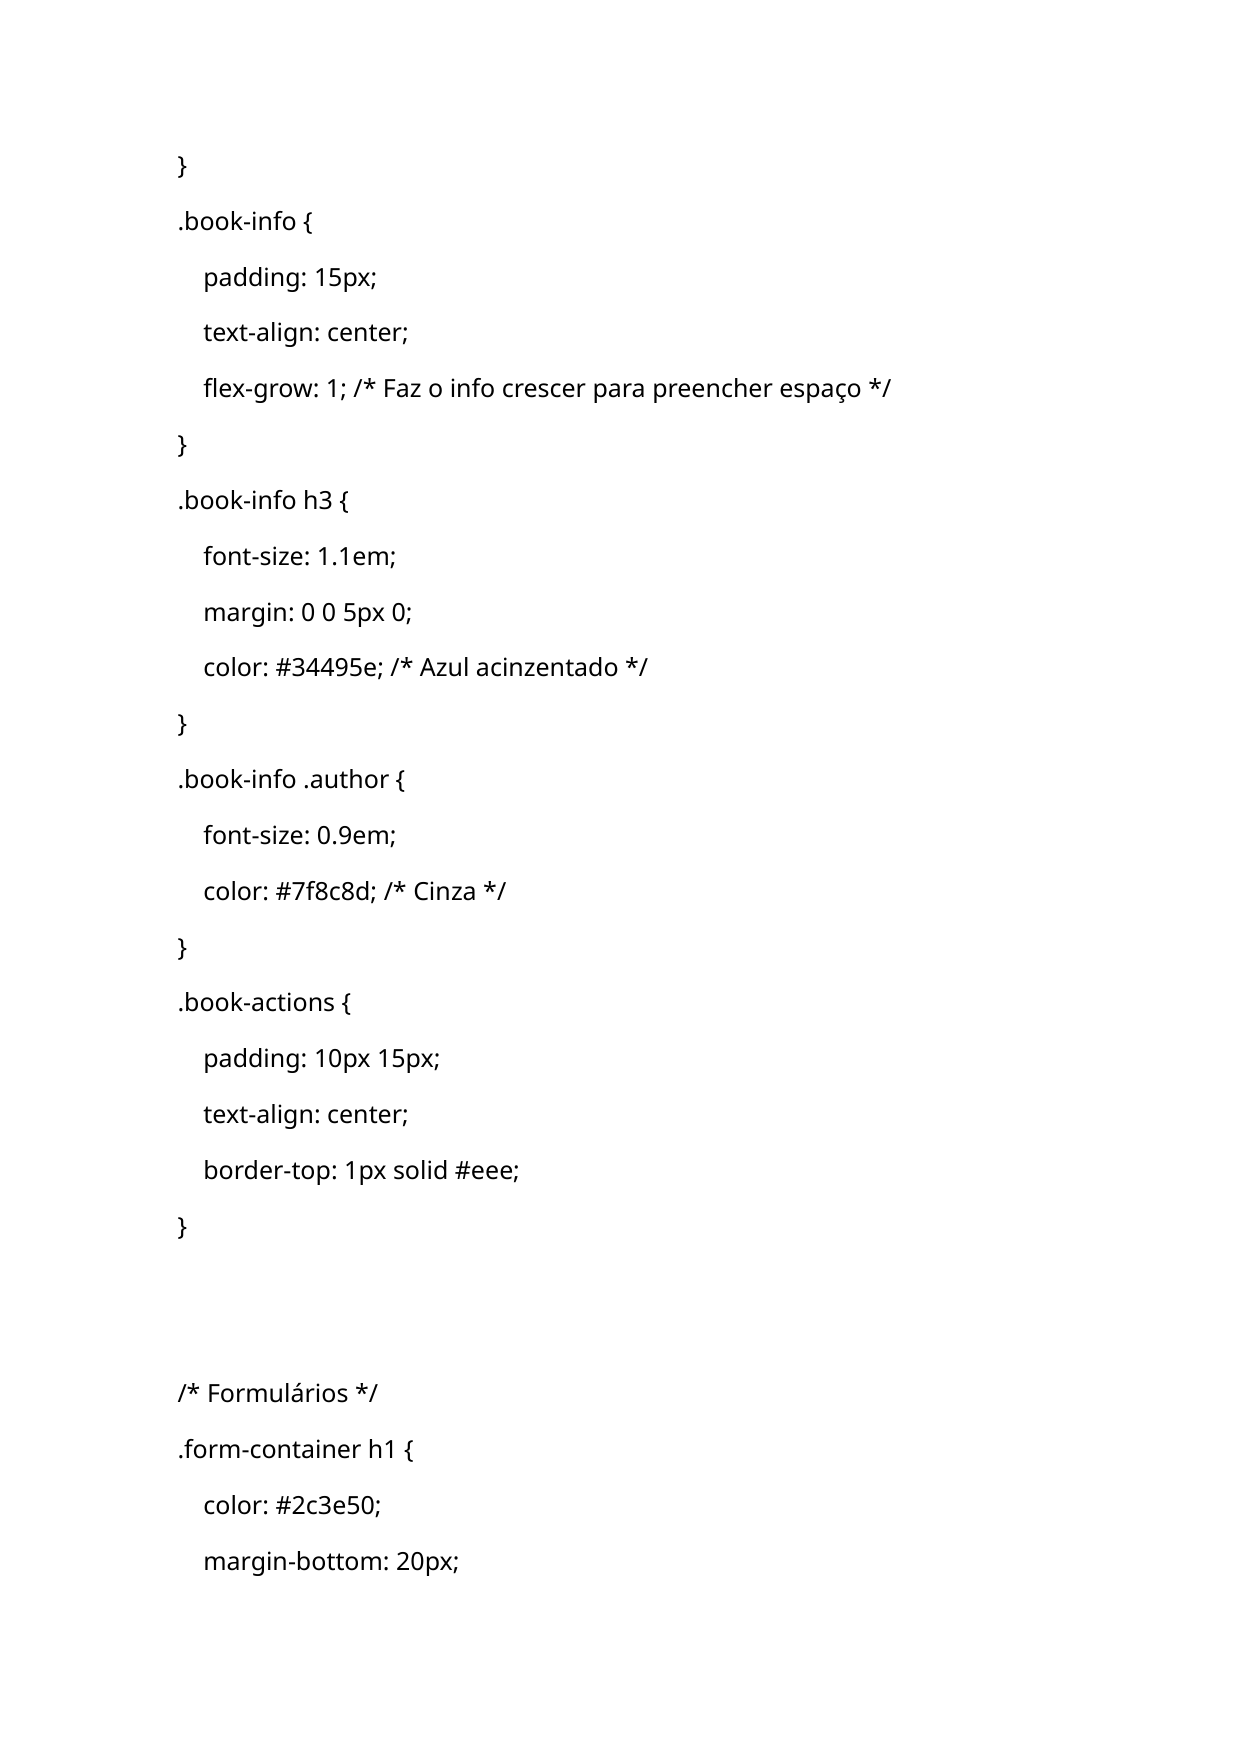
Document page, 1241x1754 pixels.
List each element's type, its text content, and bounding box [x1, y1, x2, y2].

text color: #7f8c8d; /* Cinza */ [177, 873, 1063, 907]
text } [177, 427, 1063, 461]
text /* Formulários */ [177, 1376, 1063, 1410]
text text-align: center; [177, 1097, 1063, 1131]
text font-size: 0.9em; [177, 818, 1063, 852]
text flex-grow: 1; /* Faz o info crescer para preencher espaço */ [177, 371, 1063, 405]
text text-align: center; [177, 315, 1063, 349]
text color: #2c3e50; [177, 1488, 1063, 1522]
text color: #34495e; /* Azul acinzentado */ [177, 650, 1063, 684]
text .book-info h3 { [177, 483, 1063, 517]
text } [177, 706, 1063, 740]
text padding: 10px 15px; [177, 1041, 1063, 1075]
text .book-info .author { [177, 762, 1063, 796]
text } [177, 929, 1063, 963]
text } [177, 148, 1063, 182]
text .book-actions { [177, 985, 1063, 1019]
text border-top: 1px solid #eee; [177, 1153, 1063, 1187]
text font-size: 1.1em; [177, 538, 1063, 572]
text .book-info { [177, 203, 1063, 237]
text } [177, 1208, 1063, 1242]
text padding: 15px; [177, 259, 1063, 293]
text .form-container h1 { [177, 1432, 1063, 1466]
text margin-bottom: 20px; [177, 1543, 1063, 1577]
text margin: 0 0 5px 0; [177, 594, 1063, 628]
